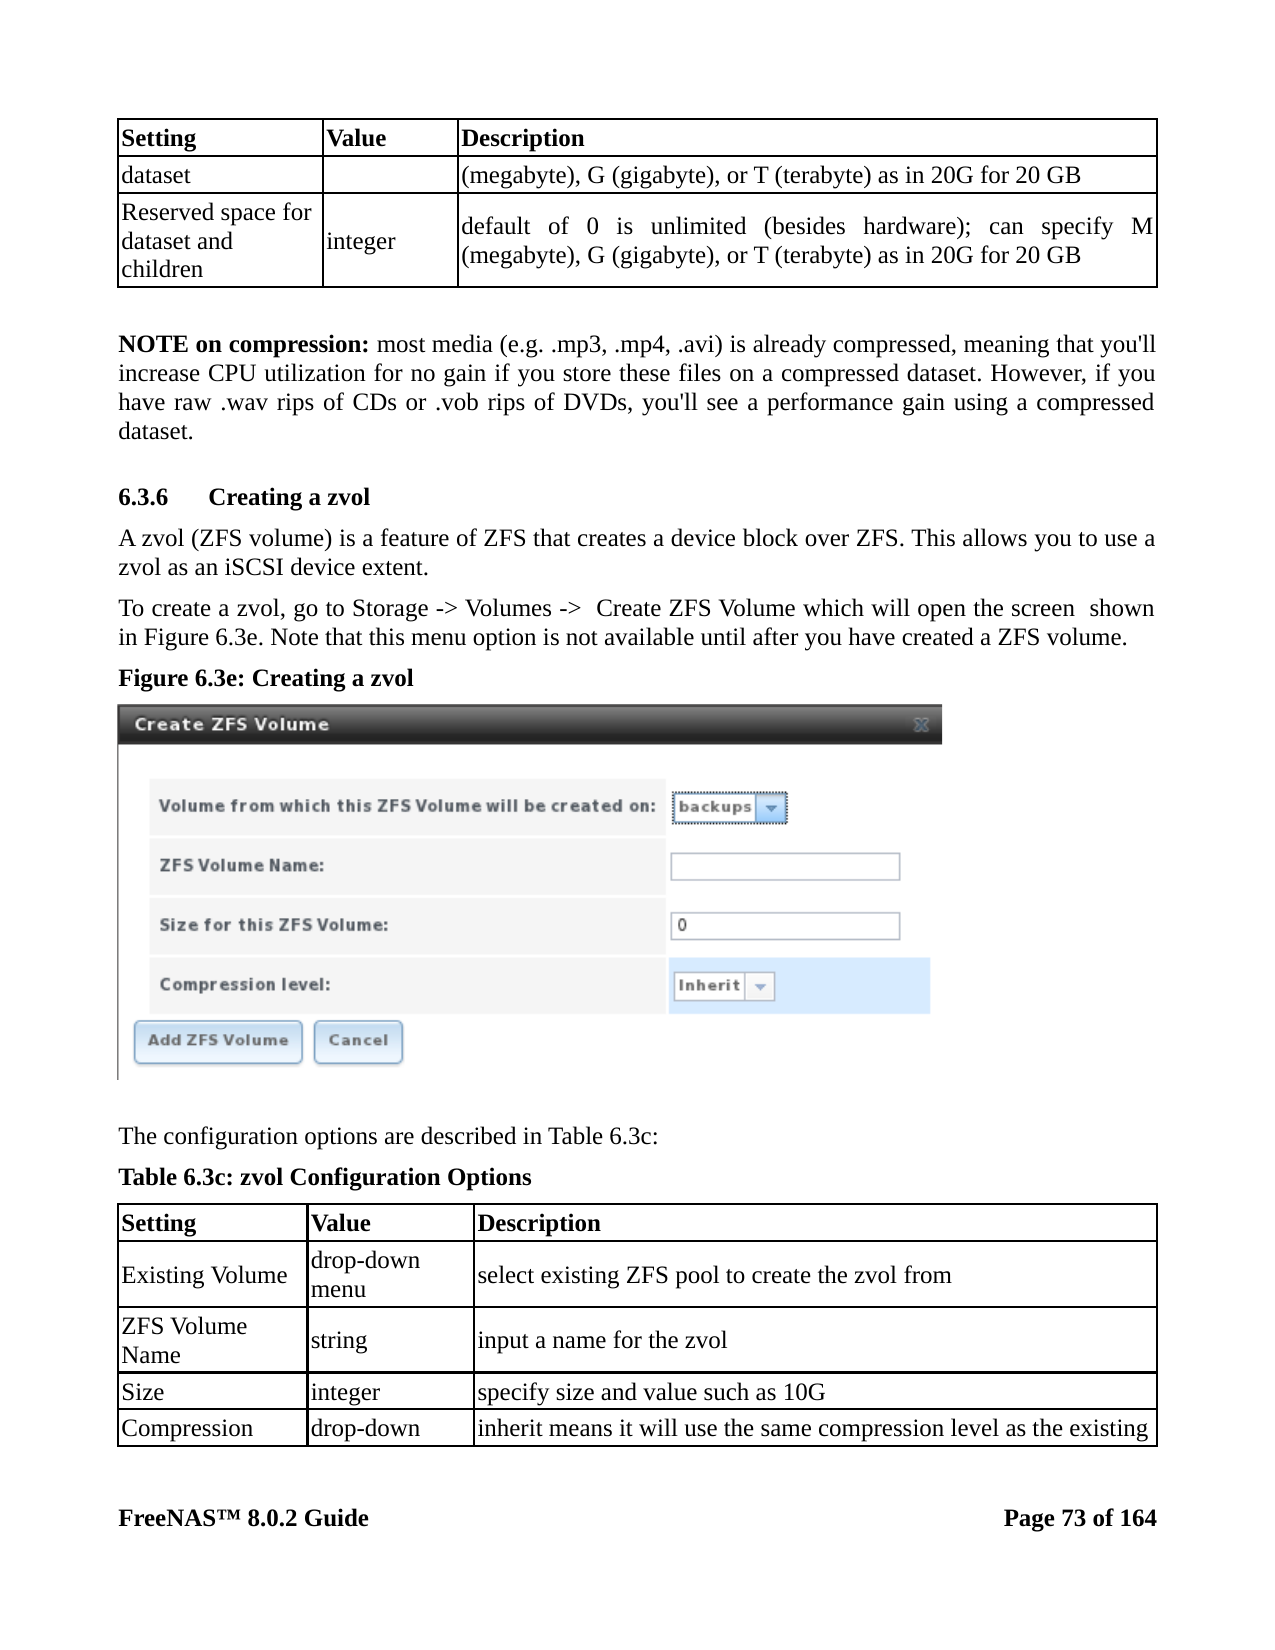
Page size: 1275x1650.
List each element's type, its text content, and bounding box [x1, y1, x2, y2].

table_cell specify size and value such as 10G [475, 1374, 1156, 1408]
table_cell dataset [119, 157, 322, 192]
subtitle Creating a zvol [118, 482, 1157, 511]
table_header Description [459, 120, 1156, 155]
table_cell Compression [119, 1410, 306, 1445]
table_header Setting [119, 120, 322, 155]
table_header Setting [119, 1205, 306, 1240]
table_cell input a name for the zvol [475, 1308, 1156, 1371]
table_cell Reserved space for dataset and children [119, 194, 322, 286]
table_cell ZFS Volume Name [119, 1308, 306, 1371]
text NOTE on compression: most media (e.g. .mp3, .mp4, .avi) is already compressed, meaning that you'll increase CPU utilization for no gain if you store these files on a compressed dataset. However, if you have raw .wav rips of CDs or .vob rips of DVDs, you'll see a performance gain using a compressed dataset. [118, 329, 1157, 444]
text Table 6.3c: zvol Configuration Options [118, 1162, 1157, 1191]
table_cell Size [119, 1374, 306, 1408]
table_cell [324, 157, 457, 192]
table_cell (megabyte), G (gigabyte), or T (terabyte) as in 20G for 20 GB [459, 157, 1156, 192]
table_cell default of 0 is unlimited (besides hardware); can specify M (megabyte), G (gigabyte), or T (terabyte) as in 20G for 20 GB [459, 194, 1156, 286]
table_cell inherit means it will use the same compression level as the existing [475, 1410, 1156, 1445]
table_header Value [324, 120, 457, 155]
table_cell integer [309, 1374, 473, 1408]
text To create a zvol, go to Storage -> Volumes -> Create ZFS Volume which will open the screen shown in Figure 6.3e. Note that this menu option is not available until after you have created a ZFS volume. [118, 593, 1157, 651]
table_cell select existing ZFS pool to create the zvol from [475, 1242, 1156, 1306]
table_cell drop-down [309, 1410, 473, 1445]
picture [117, 704, 943, 1080]
table_cell integer [324, 194, 457, 286]
text Figure 6.3e: Creating a zvol [118, 663, 1157, 692]
text The configuration options are described in Table 6.3c: [118, 1121, 1157, 1149]
table_header Value [309, 1205, 473, 1240]
text A zvol (ZFS volume) is a feature of ZFS that creates a device block over ZFS. This allows you to use a zvol as an iSCSI device extent. [118, 523, 1157, 581]
table_header Description [475, 1205, 1156, 1240]
table_cell drop-down menu [309, 1242, 473, 1306]
table_cell Existing Volume [119, 1242, 306, 1306]
table_cell string [309, 1308, 473, 1371]
